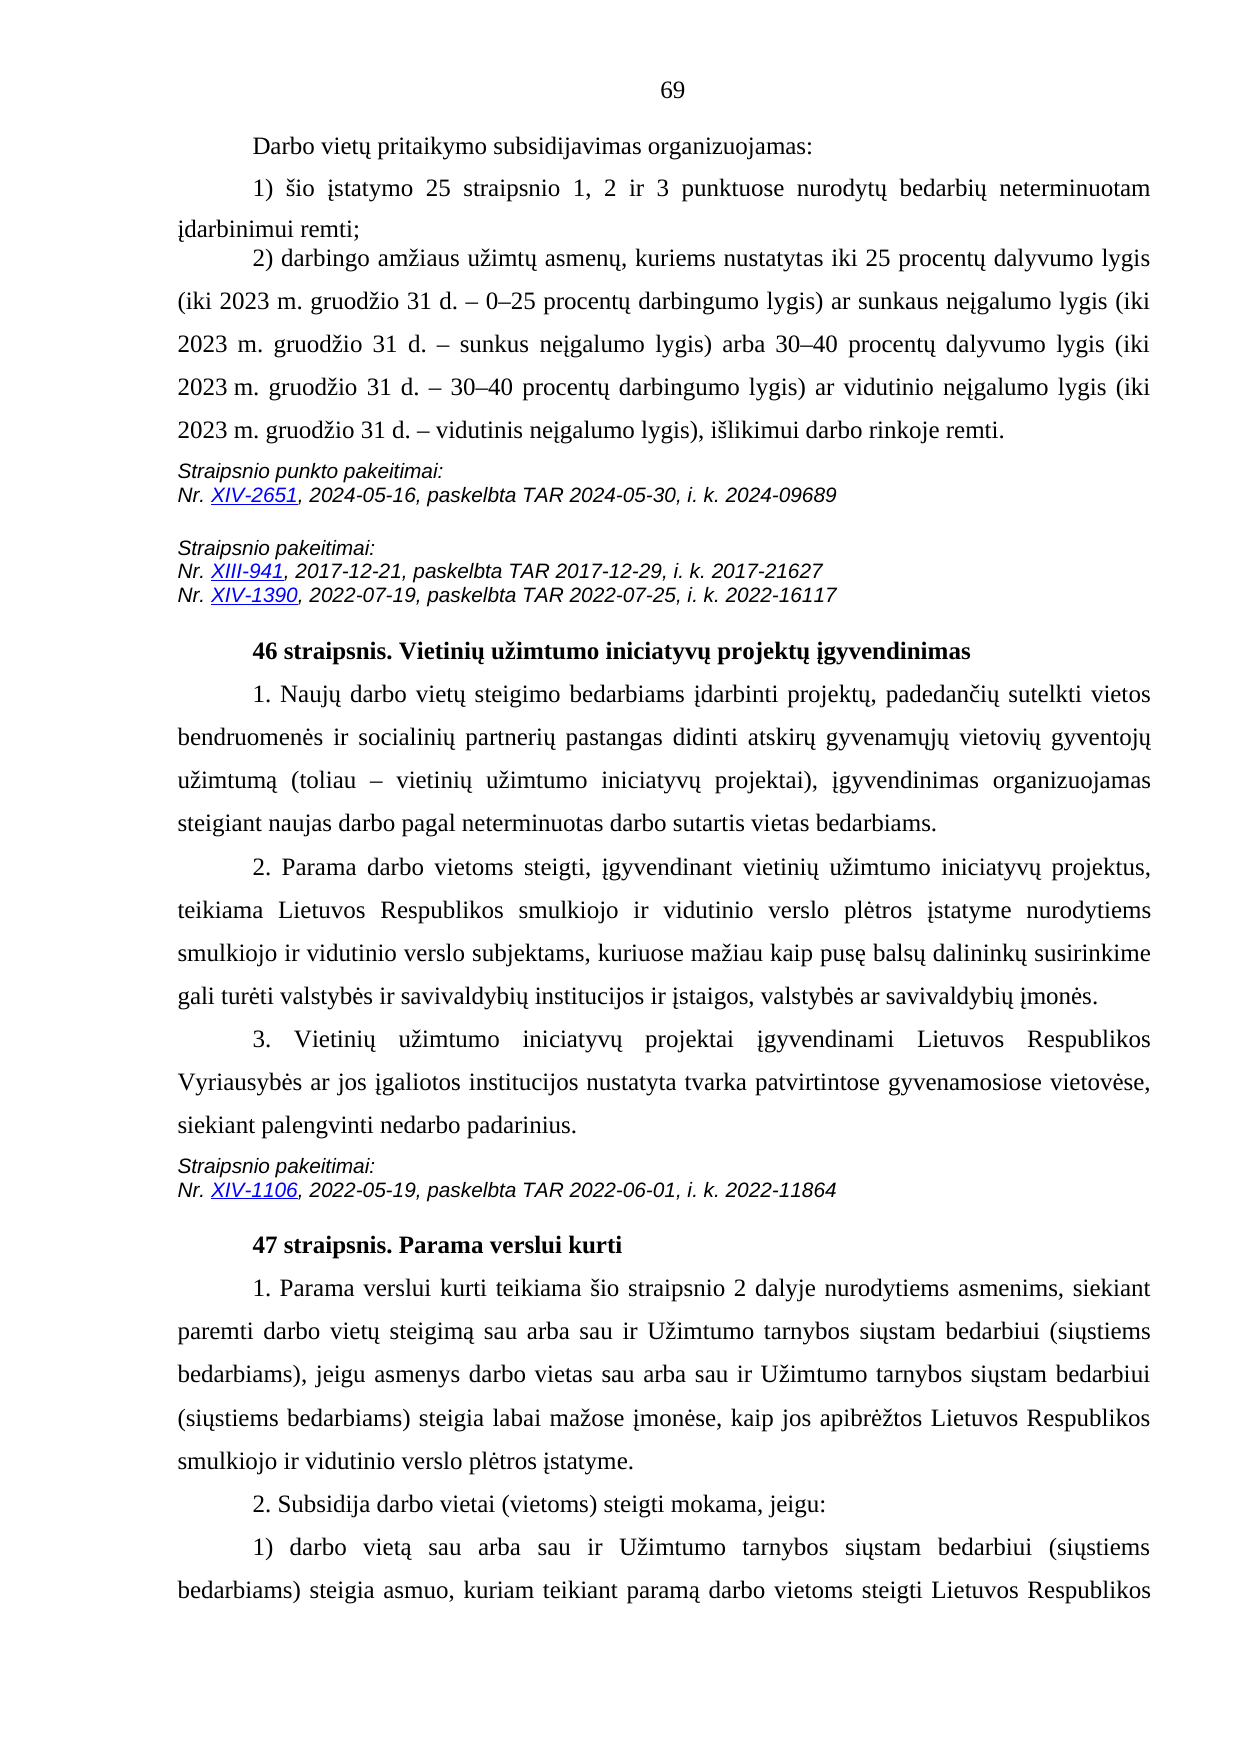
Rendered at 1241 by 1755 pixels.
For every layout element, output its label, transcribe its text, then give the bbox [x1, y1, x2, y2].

text 46 straipsnis. Vietinių užimtumo iniciatyvų projektų įgyvendinimas [177, 636, 1152, 665]
text 1. Parama verslui kurti teikiama šio straipsnio 2 dalyje nurodytiems asmenims, siekiant paremti darbo vietų steigimą sau arba sau ir Užimtumo tarnybos siųstam bedarbiui (siųstiems bedarbiams), jeigu asmenys darbo vietas sau arba sau ir Užimtumo tarnybos siųstam bedarbiui (siųstiems bedarbiams) steigia labai mažose įmonėse, kaip jos apibrėžtos Lietuvos Respublikos smulkiojo ir vidutinio verslo plėtros įstatyme. [177, 1273, 1152, 1474]
text 1) darbo vietą sau arba sau ir Užimtumo tarnybos siųstam bedarbiui (siųstiems bedarbiams) steigia asmuo, kuriam teikiant paramą darbo vietoms steigti Lietuvos Respublikos [177, 1532, 1152, 1604]
text 2. Subsidija darbo vietai (vietoms) steigti mokama, jeigu: [177, 1489, 1152, 1518]
text 1) šio įstatymo 25 straipsnio 1, 2 ir 3 punktuose nurodytų bedarbių neterminuotam įdarbinimui remti; [177, 160, 1152, 243]
text Darbo vietų pritaikymo subsidijavimas organizuojamas: [177, 118, 1152, 160]
text 2) darbingo amžiaus užimtų asmenų, kuriems nustatytas iki 25 procentų dalyvumo lygis (iki 2023 m. gruodžio 31 d. – 0–25 procentų darbingumo lygis) ar sunkaus neįgalumo lygis (iki 2023 m. gruodžio 31 d. – sunkus neįgalumo lygis) arba 30–40 procentų dalyvumo lygis (iki 2023 m. gruodžio 31 d. – 30–40 procentų darbingumo lygis) ar vidutinio neįgalumo lygis (iki 2023 m. gruodžio 31 d. – vidutinis neįgalumo lygis), išlikimui darbo rinkoje remti. [177, 243, 1152, 444]
text Nr. XIV-1390, 2022-07-19, paskelbta TAR 2022-07-25, i. k. 2022-16117 [177, 583, 1152, 607]
text 47 straipsnis. Parama verslui kurti [177, 1230, 1152, 1259]
text 1. Naujų darbo vietų steigimo bedarbiams įdarbinti projektų, padedančių sutelkti vietos bendruomenės ir socialinių partnerių pastangas didinti atskirų gyvenamųjų vietovių gyventojų užimtumą (toliau – vietinių užimtumo iniciatyvų projektai), įgyvendinimas organizuojamas steigiant naujas darbo pagal neterminuotas darbo sutartis vietas bedarbiams. [177, 679, 1152, 837]
text Straipsnio punkto pakeitimai: [177, 459, 1152, 483]
text Nr. XIV-2651, 2024-05-16, paskelbta TAR 2024-05-30, i. k. 2024-09689 [177, 483, 1152, 507]
text 3. Vietinių užimtumo iniciatyvų projektai įgyvendinami Lietuvos Respublikos Vyriausybės ar jos įgaliotos institucijos nustatyta tvarka patvirtintose gyvenamosiose vietovėse, siekiant palengvinti nedarbo padarinius. [177, 1024, 1152, 1139]
text 2. Parama darbo vietoms steigti, įgyvendinant vietinių užimtumo iniciatyvų projektus, teikiama Lietuvos Respublikos smulkiojo ir vidutinio verslo plėtros įstatyme nurodytiems smulkiojo ir vidutinio verslo subjektams, kuriuose mažiau kaip pusę balsų dalininkų susirinkime gali turėti valstybės ir savivaldybių institucijos ir įstaigos, valstybės ar savivaldybių įmonės. [177, 852, 1152, 1010]
text Straipsnio pakeitimai: [177, 1153, 1152, 1177]
text Nr. XIII-941, 2017-12-21, paskelbta TAR 2017-12-29, i. k. 2017-21627 [177, 559, 1152, 583]
text Straipsnio pakeitimai: [177, 535, 1152, 559]
text Nr. XIV-1106, 2022-05-19, paskelbta TAR 2022-06-01, i. k. 2022-11864 [177, 1177, 1152, 1201]
